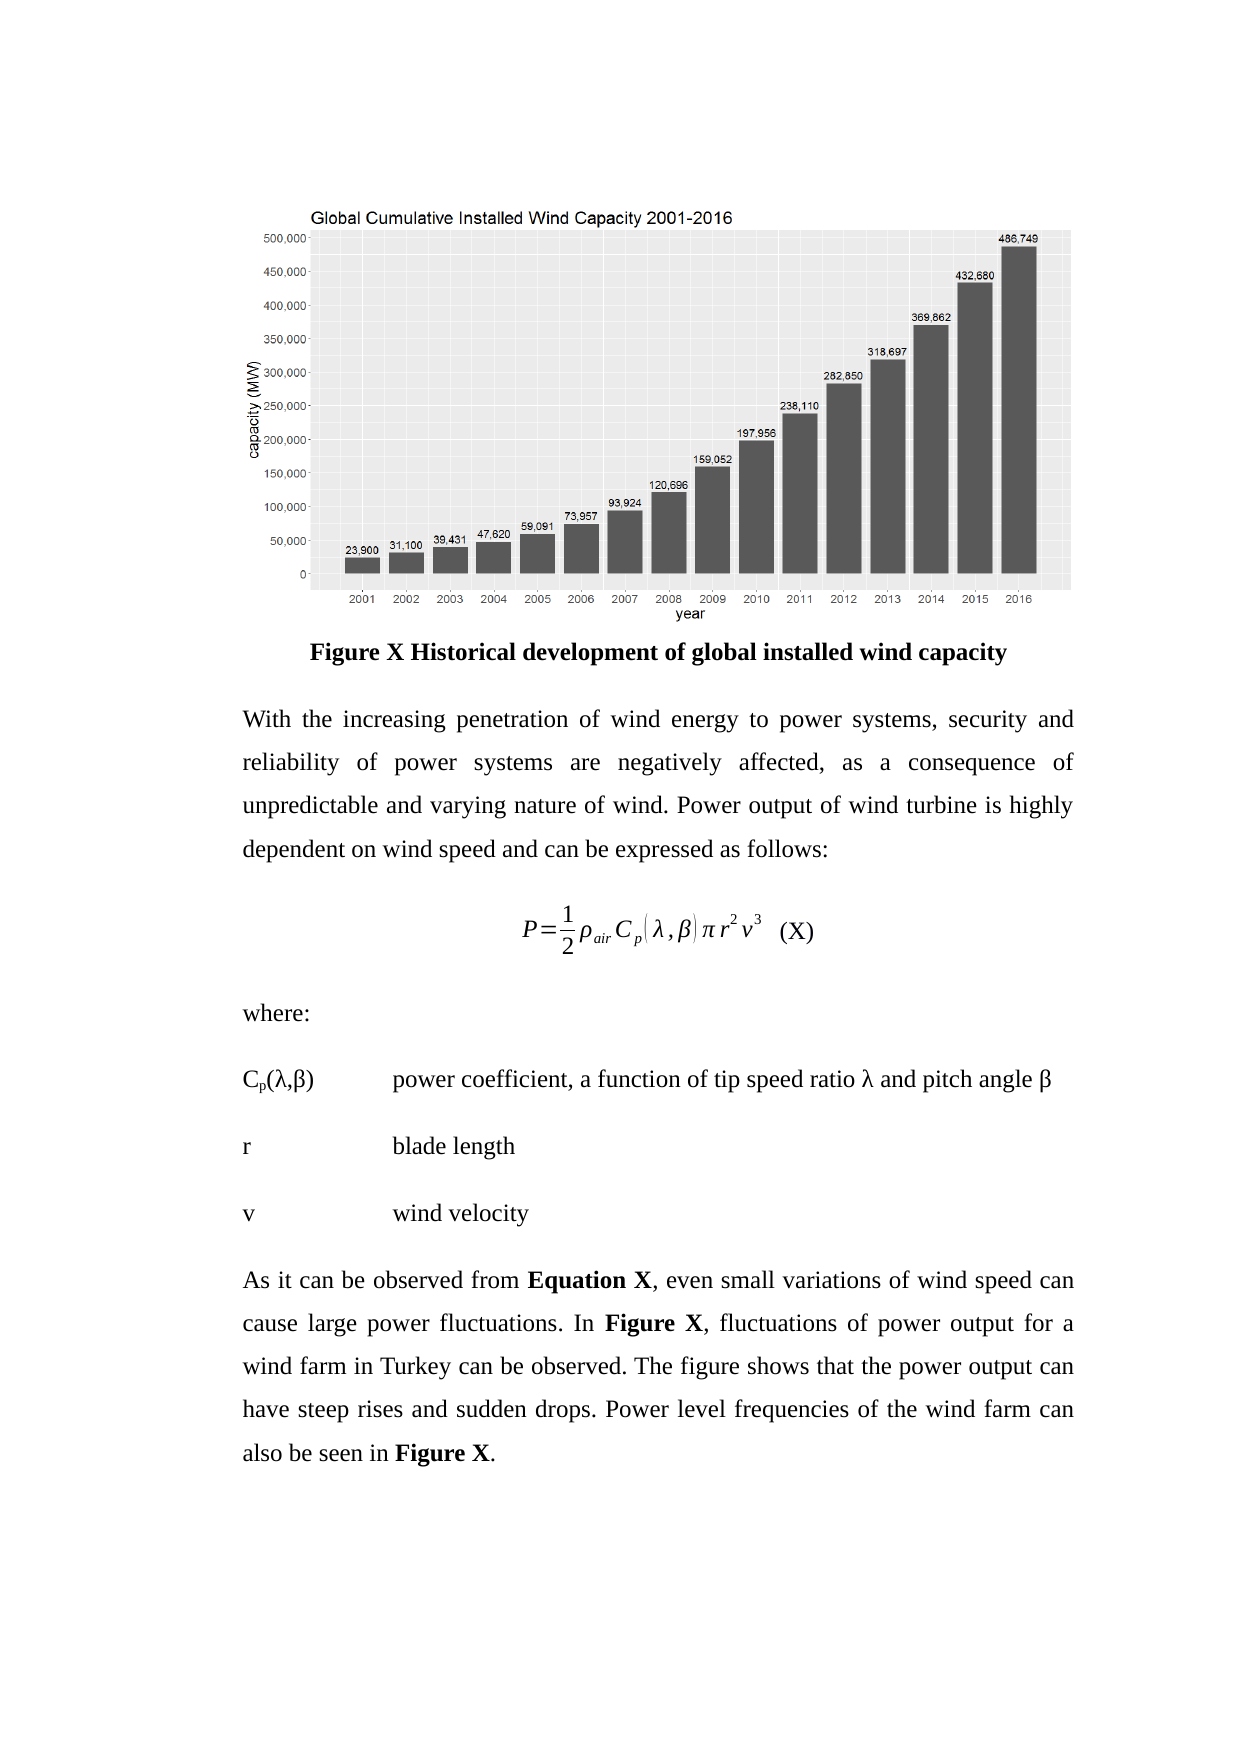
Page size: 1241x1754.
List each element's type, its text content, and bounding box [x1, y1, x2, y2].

text Cp(λ,β) power coefficient, a function of tip speed ratio λ and pitch angle β [242, 1064, 1075, 1093]
text As it can be observed from Equation X, even small variations of wind speed can cause large power fluctuations. In Figure X, fluctuations of power output for a wind farm in Turkey can be observed. The figure shows that the power output can have steep rises and sudden drops. Power level frequencies of the wind farm can also be seen in Figure X. [242, 1265, 1075, 1466]
text v wind velocity [242, 1198, 1075, 1227]
text (X) [242, 901, 1075, 959]
text where: [242, 998, 1075, 1026]
text r blade length [242, 1131, 1075, 1160]
text With the increasing penetration of wind energy to power systems, security and reliability of power systems are negatively affected, as a consequence of unpredictable and varying nature of wind. Power output of wind turbine is highly dependent on wind speed and can be expressed as follows: [242, 704, 1075, 862]
picture [242, 206, 1075, 624]
text Figure X Historical development of global installed wind capacity [242, 624, 1075, 666]
